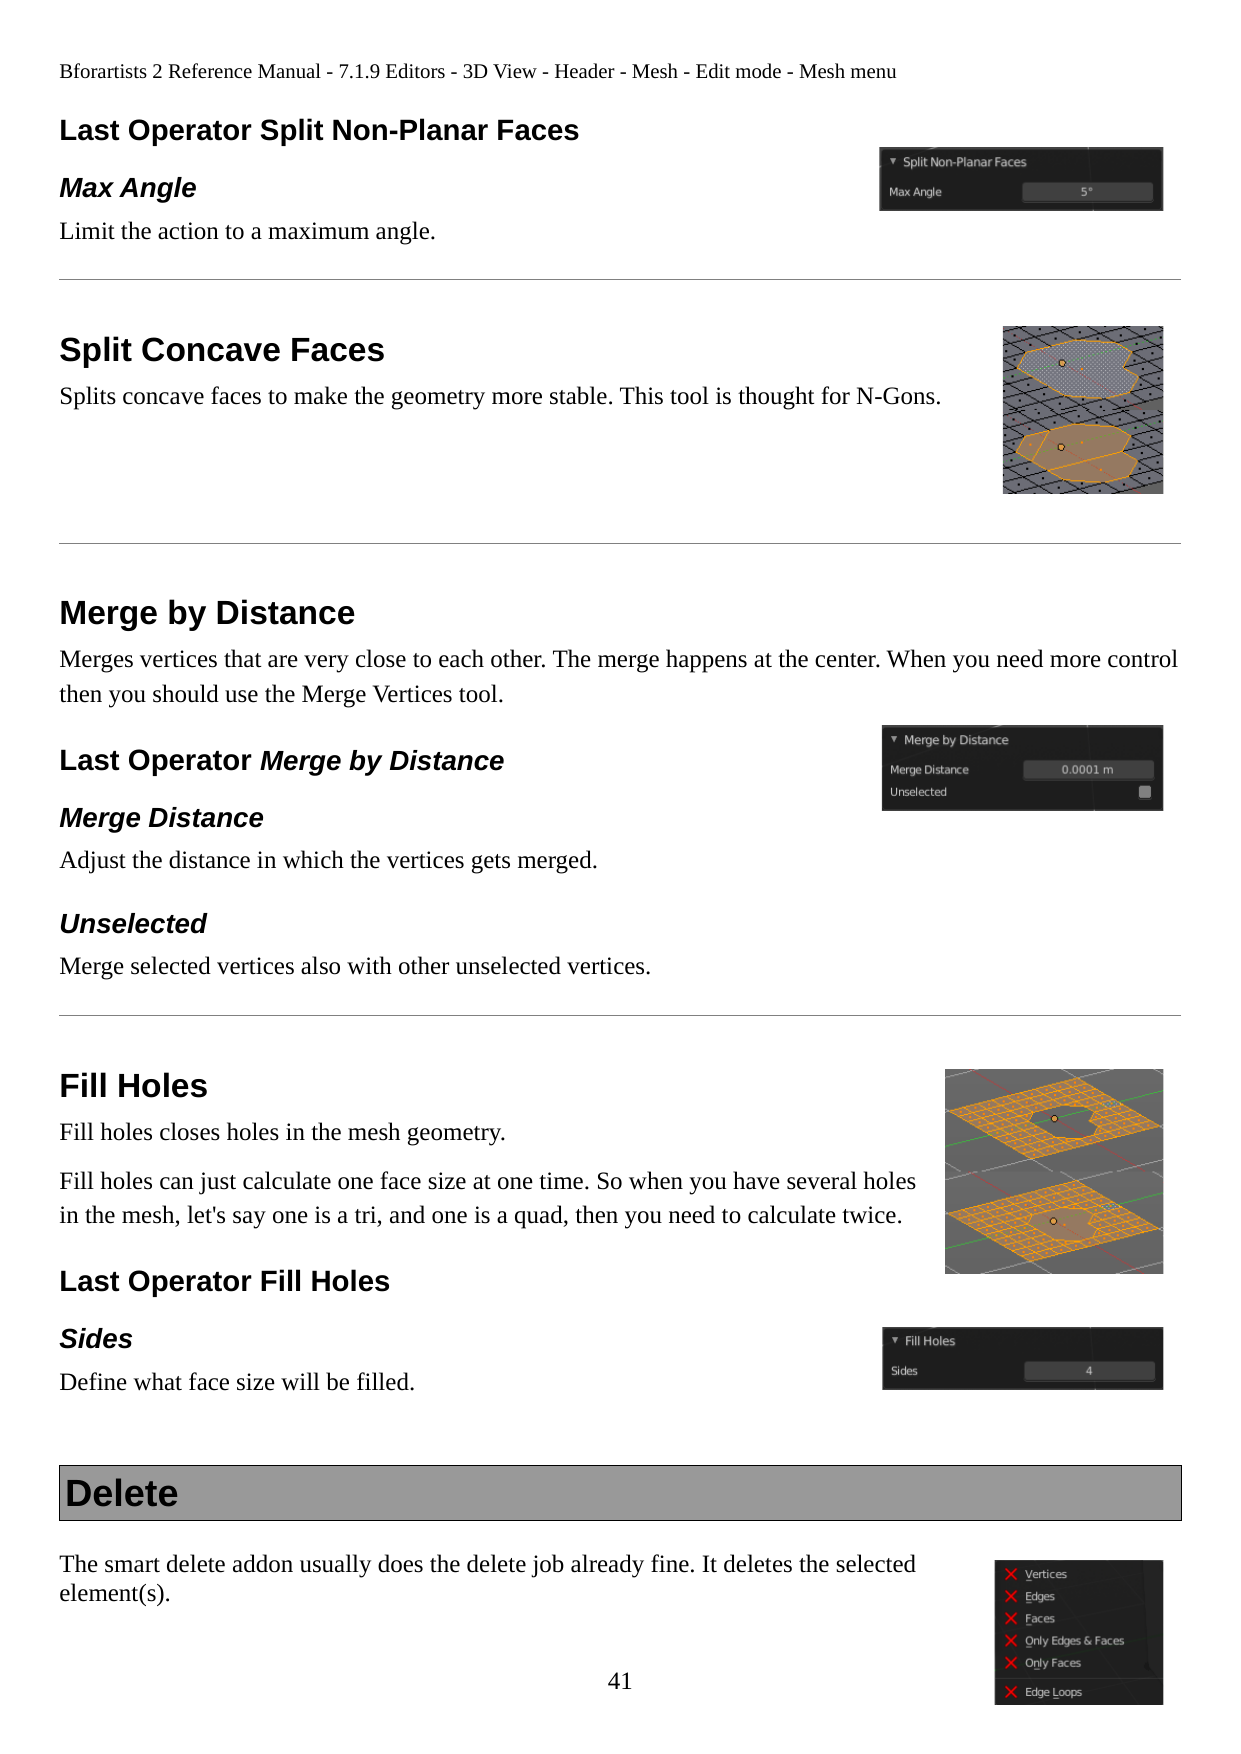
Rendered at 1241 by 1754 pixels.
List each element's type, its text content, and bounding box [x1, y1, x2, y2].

subtitle Last Operator Merge by Distance [59, 742, 881, 776]
subtitle Max Angle [59, 171, 879, 203]
text Define what face size will be filled. [59, 1367, 1181, 1396]
text Merges vertices that are very close to each other. The merge happens at the center. When you need more control then you should use the Merge Vertices tool. [59, 644, 1181, 707]
picture [945, 1069, 1164, 1274]
picture [882, 1327, 1164, 1390]
text Limit the action to a maximum angle. [59, 216, 1181, 244]
subtitle Split Concave Faces [59, 330, 1002, 368]
table_header Delete [60, 1466, 1181, 1520]
subtitle [1164, 171, 1181, 203]
text Merge selected vertices also with other unselected vertices. [59, 951, 1181, 980]
picture [1002, 326, 1164, 494]
subtitle Merge by Distance [59, 593, 1181, 632]
subtitle [1164, 330, 1181, 368]
text Adjust the distance in which the vertices gets merged. [59, 846, 1181, 874]
subtitle Merge Distance [59, 801, 1181, 833]
subtitle Unselected [59, 907, 1181, 939]
picture [881, 725, 1164, 811]
subtitle Sides [59, 1323, 1181, 1354]
text Fill holes can just calculate one face size at one time. So when you have several holes in the mesh, let's say one is a tri, and one is a quad, then you need to calculate twice. [59, 1166, 945, 1229]
text Fill holes closes holes in the mesh geometry. [59, 1117, 945, 1145]
text The smart delete addon usually does the delete job already fine. It deletes the selected element(s). [59, 1549, 1181, 1607]
subtitle Fill Holes [59, 1066, 1181, 1104]
subtitle Last Operator Fill Holes [59, 1264, 1181, 1298]
text Splits concave faces to make the geometry more stable. This tool is thought for N-Gons. [59, 381, 1002, 410]
subtitle Last Operator Split Non-Planar Faces [59, 113, 1181, 146]
picture [994, 1560, 1164, 1705]
picture [879, 147, 1164, 211]
